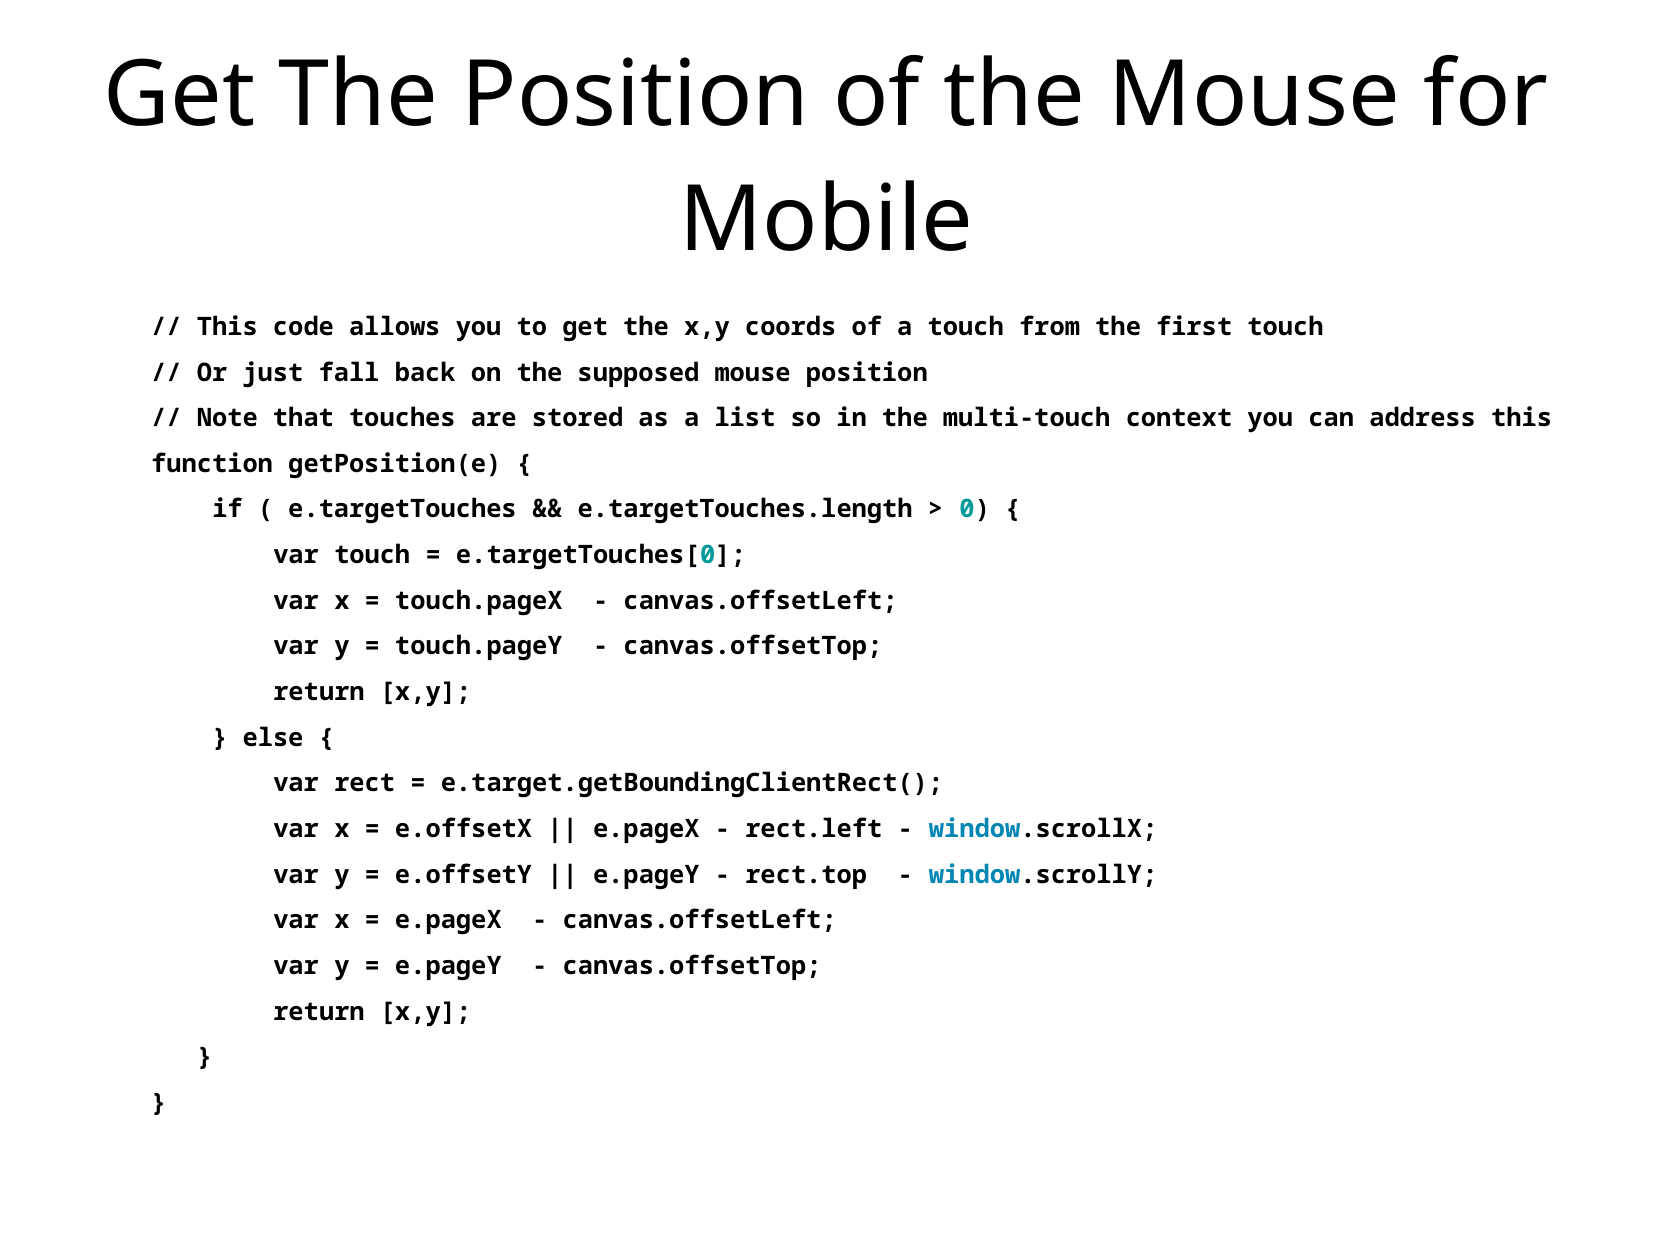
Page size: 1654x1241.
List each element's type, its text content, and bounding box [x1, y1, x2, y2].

title Get The Position of the Mouse for Mobile [82, 49, 1571, 257]
list // This code allows you to get the x,y coords of a touch from the first touch // Or just fall back on the supposed mouse position // Note that touches are stored as a list so in the multi-touch context you can address this function getPosition(e) { if ( e.targetTouches && e.targetTouches.length > 0) { var touch = e.targetTouches[0]; var x = touch.pageX - canvas.offsetLeft; var y = touch.pageY - canvas.offsetTop; return [x,y]; } else { var rect = e.target.getBoundingClientRect(); var x = e.offsetX || e.pageX - rect.left - window.scrollX; var y = e.offsetY || e.pageY - rect.top - window.scrollY; var x = e.pageX - canvas.offsetLeft; var y = e.pageY - canvas.offsetTop; return [x,y]; } } [151, 308, 1607, 1205]
